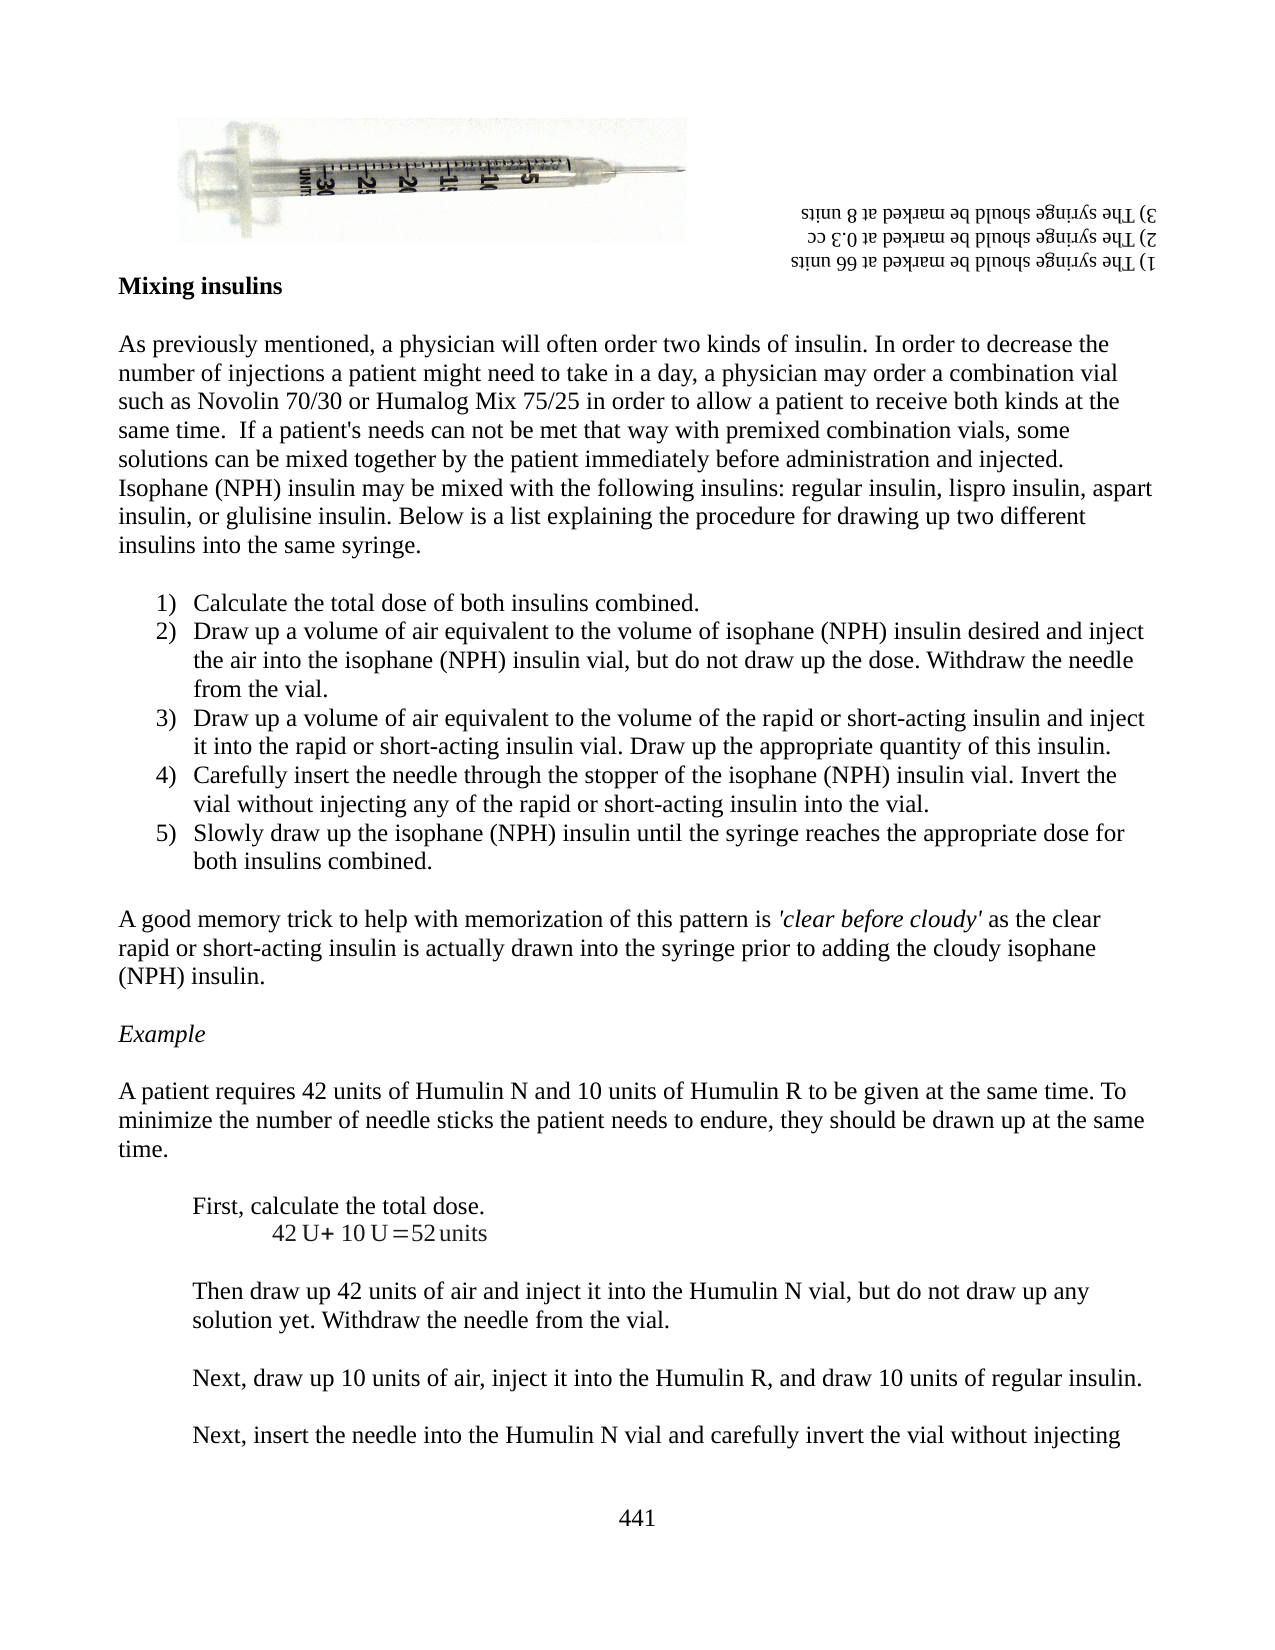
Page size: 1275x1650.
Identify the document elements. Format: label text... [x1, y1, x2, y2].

picture [177, 118, 688, 243]
list Carefully insert the needle through the stopper of the isophane (NPH) insulin vial. Invert the vial without injecting any of the rapid or short-acting insulin into the vial. [156, 760, 1157, 818]
text Next, insert the needle into the Humulin N vial and carefully invert the vial without injecting [192, 1420, 1157, 1449]
list Slowly draw up the isophane (NPH) insulin until the syringe reaches the appropriate dose for both insulins combined. [156, 818, 1157, 875]
list Calculate the total dose of both insulins combined. [156, 588, 1157, 616]
text A good memory trick to help with memorization of this pattern is 'clear before cloudy' as the clear rapid or short-acting insulin is actually drawn into the syringe prior to adding the cloudy isophane (NPH) insulin. [118, 904, 1157, 990]
text Mixing insulins [118, 271, 1157, 300]
text Next, draw up 10 units of air, inject it into the Humulin R, and draw 10 units of regular insulin. [192, 1363, 1157, 1391]
text As previously mentioned, a physician will often order two kinds of insulin. In order to decrease the number of injections a patient might need to take in a day, a physician may order a combination vial such as Novolin 70/30 or Humalog Mix 75/25 in order to allow a patient to receive both kinds at the same time. If a patient's needs can not be met that way with premixed combination vials, some solutions can be mixed together by the patient immediately before administration and injected. Isophane (NPH) insulin may be mixed with the following insulins: regular insulin, lispro insulin, aspart insulin, or glulisine insulin. Below is a list explaining the procedure for drawing up two different insulins into the same syringe. [118, 329, 1157, 559]
list Draw up a volume of air equivalent to the volume of isophane (NPH) insulin desired and inject the air into the isophane (NPH) insulin vial, but do not draw up the dose. Withdraw the needle from the vial. [156, 616, 1157, 703]
list Draw up a volume of air equivalent to the volume of the rapid or short-acting insulin and inject it into the rapid or short-acting insulin vial. Draw up the appropriate quantity of this insulin. [156, 703, 1157, 760]
text Example [118, 1019, 1157, 1048]
text Then draw up 42 units of air and inject it into the Humulin N vial, but do not draw up any solution yet. Withdraw the needle from the vial. [192, 1276, 1157, 1334]
text First, calculate the total dose. [192, 1191, 1157, 1220]
text A patient requires 42 units of Humulin N and 10 units of Humulin R to be given at the same time. To minimize the number of needle sticks the patient needs to endure, they should be drawn up at the same time. [118, 1076, 1157, 1163]
